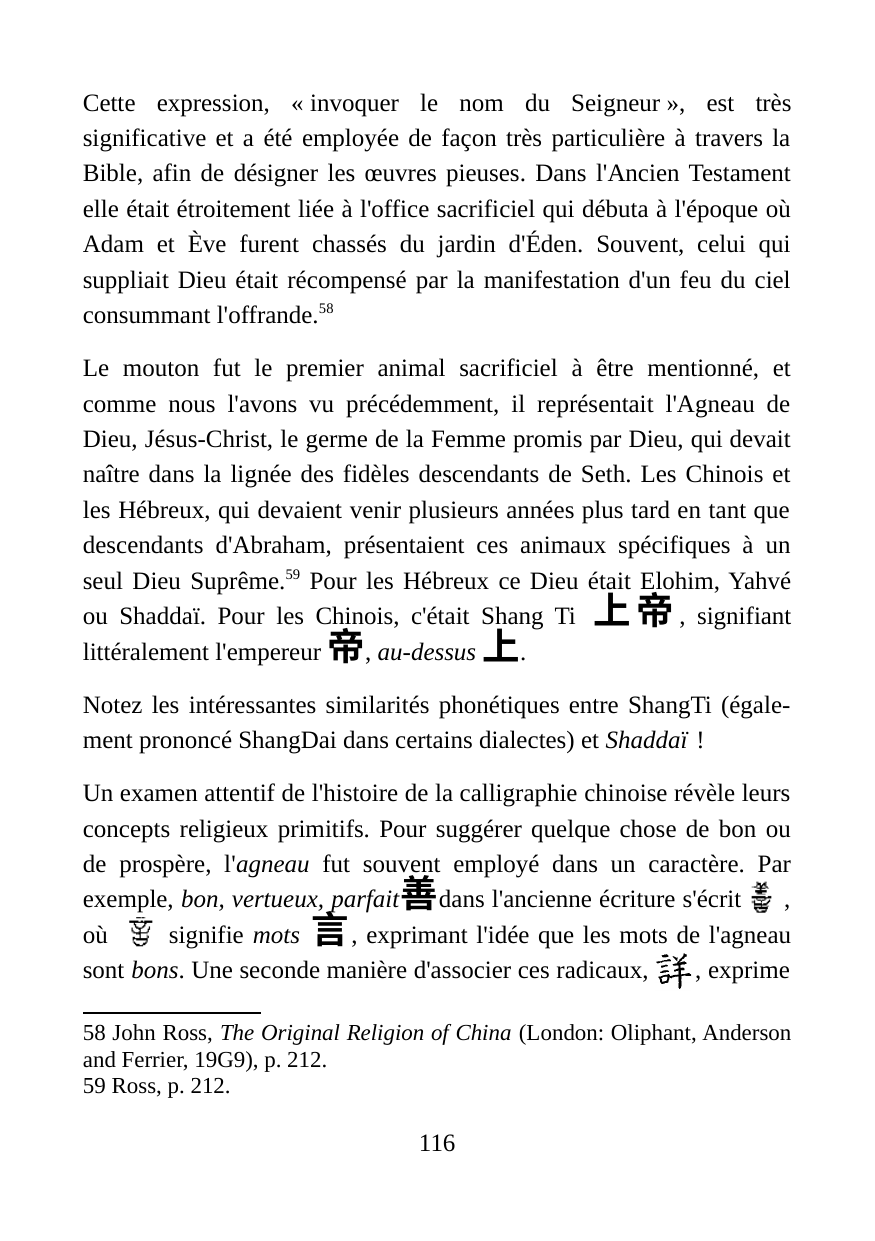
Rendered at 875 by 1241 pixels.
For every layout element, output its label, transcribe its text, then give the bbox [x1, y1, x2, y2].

text Notez les intéressantes similarités phonétiques entre ShangTi (égale-ment prononcé ShangDai dans certains dialectes) et Shaddaï ! [83, 685, 791, 756]
picture [746, 877, 776, 920]
picture [127, 909, 157, 951]
text Ross, p. 212. [83, 1072, 791, 1098]
text Le mouton fut le premier animal sacrificiel à être mentionné, et comme nous l'avons vu précédemment, il représentait l'Agneau de Dieu, Jésus-Christ, le germe de la Femme promis par Dieu, qui devait naître dans la lignée des fidèles descendants de Seth. Les Chinois et les Hébreux, qui devaient venir plusieurs années plus tard en tant que descendants d'Abraham, présentaient ces animaux spécifiques à un seul Dieu Suprême. Pour les Hébreux ce Dieu était Elohim, Yahvé ou Shaddaï. Pour les Chinois, c'était Shang Ti 上帝, signifiant littéralement l'empereur 帝, au-dessus 上. [83, 348, 791, 667]
text Un examen attentif de l'histoire de la calligraphie chinoise révèle leurs concepts religieux primitifs. Pour suggérer quelque chose de bon ou de prospère, l'agneau fut souvent employé dans un caractère. Par exemple, bon, vertueux, parfait善dans l'ancienne écriture s'écrit , où signifie mots 言, exprimant l'idée que les mots de l'agneau sont bons. Une seconde manière d'associer ces radicaux, , exprime [83, 773, 791, 986]
picture [655, 949, 692, 991]
text Cette expression, « invoquer le nom du Seigneur », est très significative et a été employée de façon très particulière à travers la Bible, afin de désigner les œuvres pieuses. Dans l'Ancien Testament elle était étroitement liée à l'office sacrificiel qui débuta à l'époque où Adam et Ève furent chassés du jardin d'Éden. Souvent, celui qui suppliait Dieu était récompensé par la manifestation d'un feu du ciel consummant l'offrande. [83, 83, 791, 331]
text John Ross, The Original Religion of China (London: Oliphant, Anderson and Ferrier, 19G9), p. 212. [83, 1019, 791, 1072]
